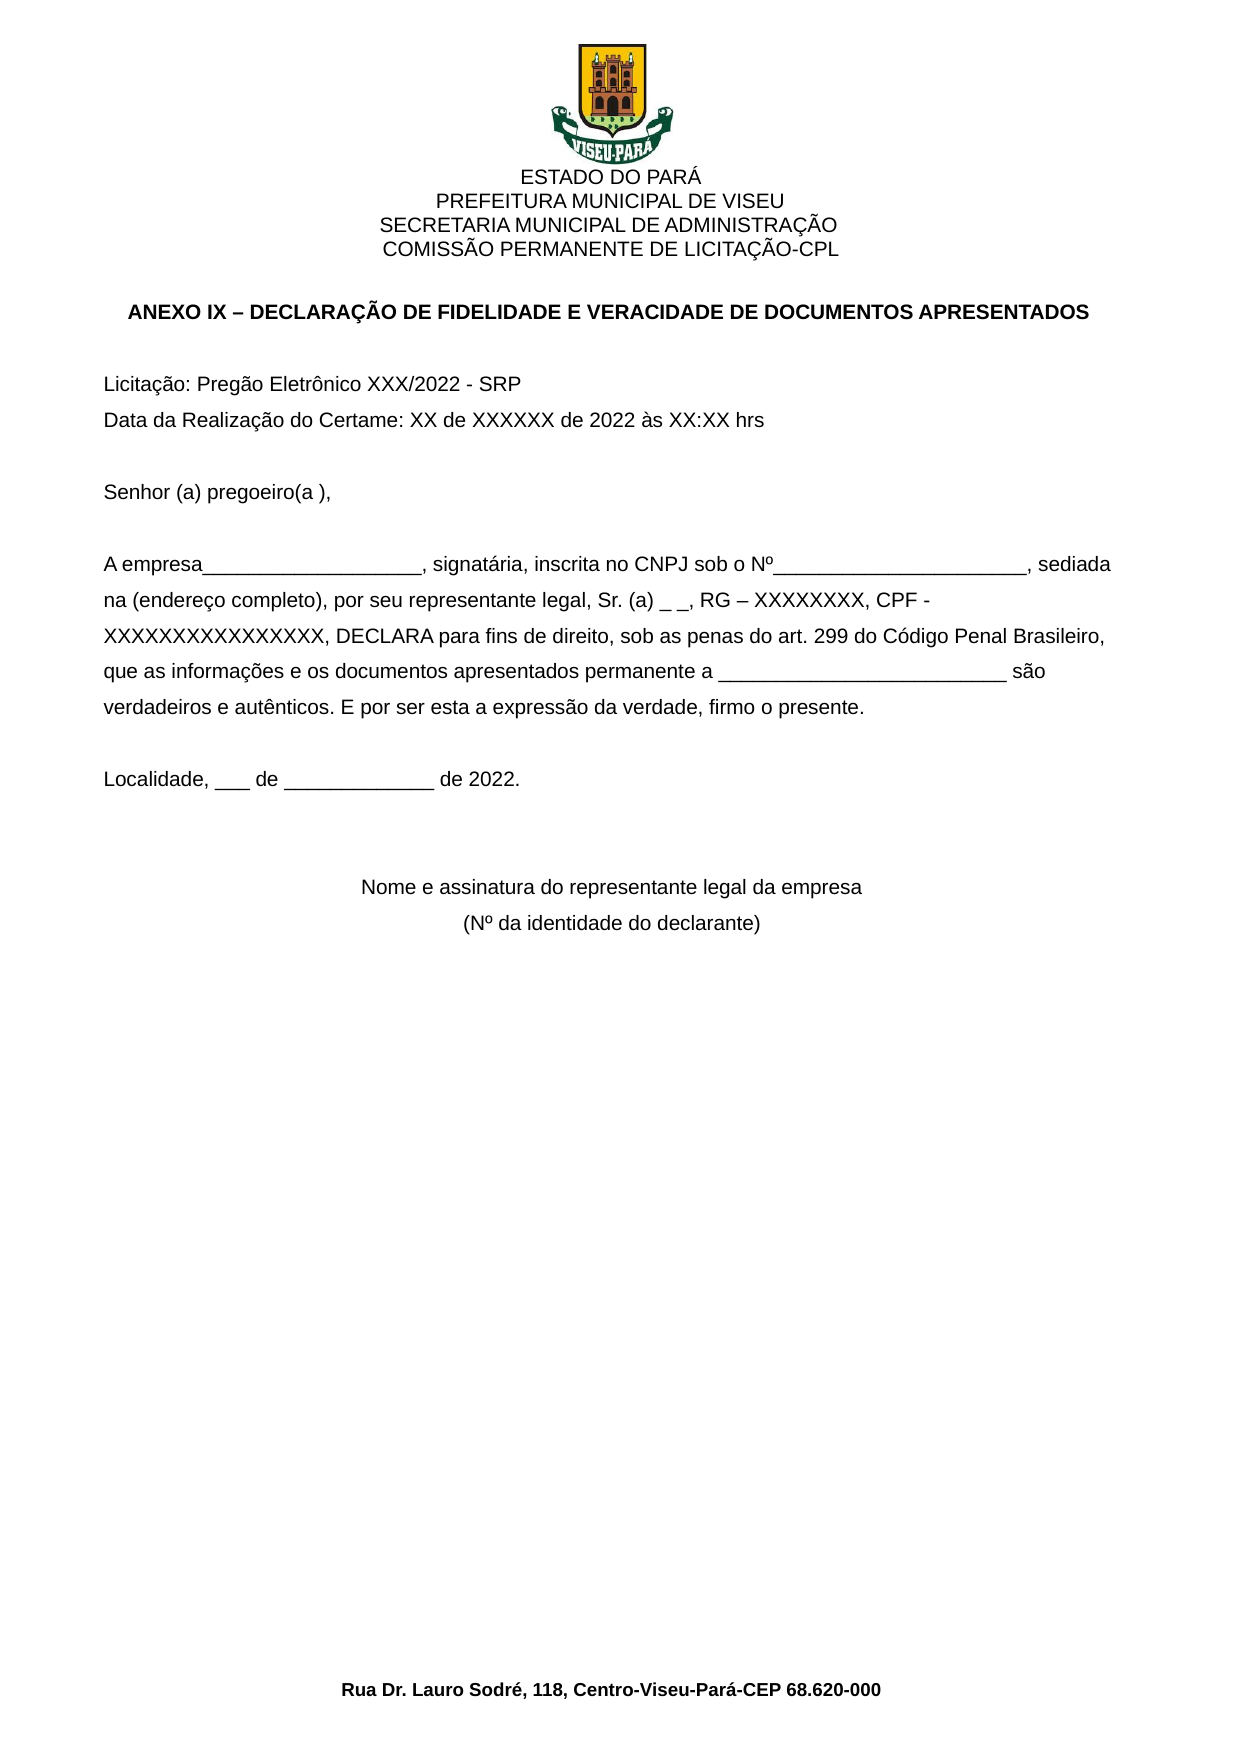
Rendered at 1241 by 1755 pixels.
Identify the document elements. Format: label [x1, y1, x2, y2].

picture [551, 44, 674, 165]
